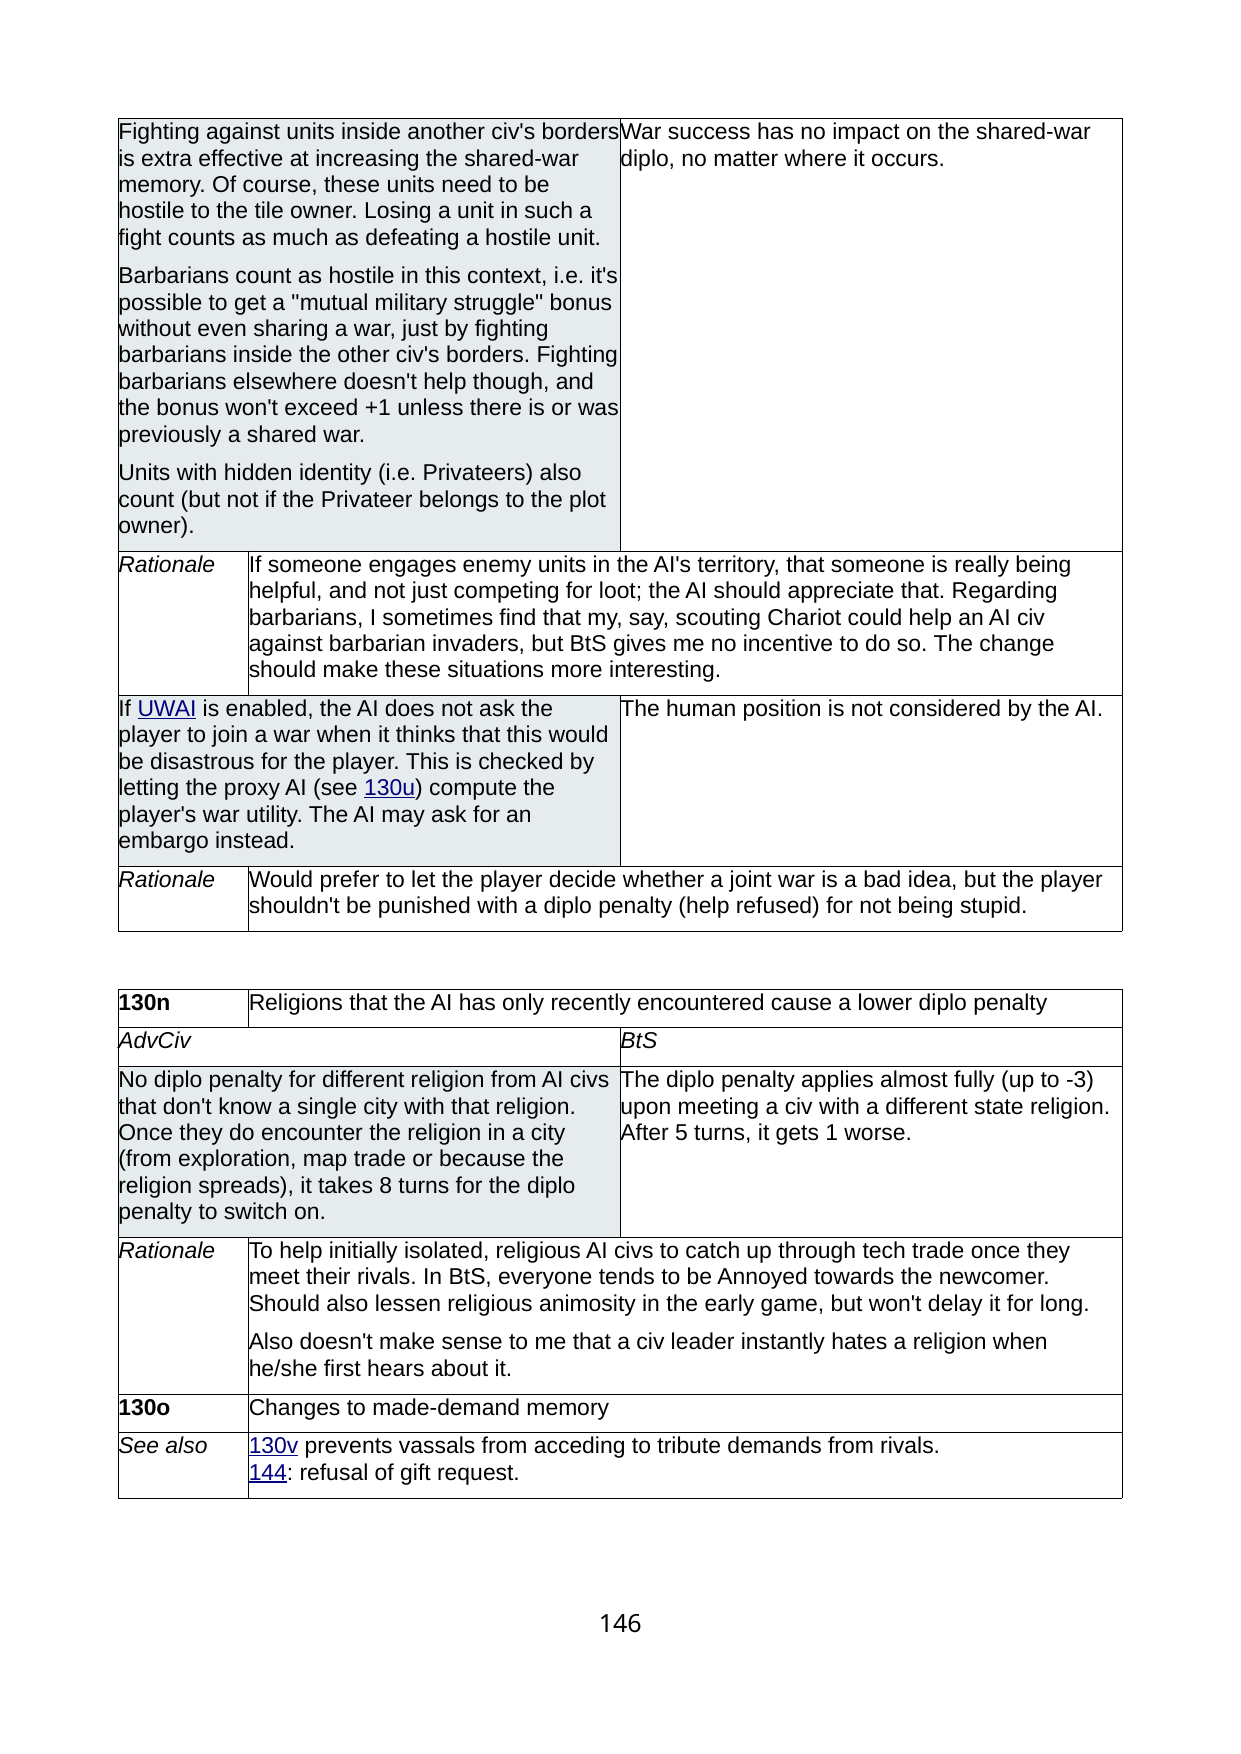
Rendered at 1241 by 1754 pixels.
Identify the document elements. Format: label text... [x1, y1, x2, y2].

table_cell Rationale [119, 1238, 248, 1393]
table_cell See also [119, 1433, 248, 1497]
table_cell Rationale [119, 867, 248, 931]
table_cell To help initially isolated, religious AI civs to catch up through tech trade once they meet their rivals. In BtS, everyone tends to be Annoyed towards the newcomer. Should also lessen religious animosity in the early game, but won't delay it for long. Also doesn't make sense to me that a civ leader instantly hates a religion when he/she first hears about it. [249, 1238, 1122, 1393]
table_cell If someone engages enemy units in the AI's territory, that someone is really being helpful, and not just competing for loot; the AI should appreciate that. Regarding barbarians, I sometimes find that my, say, scouting Chariot could help an AI civ against barbarian invaders, but BtS gives me no incentive to do so. The change should make these situations more interesting. [249, 552, 1122, 695]
table_cell No diplo penalty for different religion from AI civs that don't know a single city with that religion. Once they do encounter the religion in a city (from exploration, map trade or because the religion spreads), it takes 8 turns for the diplo penalty to switch on. [119, 1067, 620, 1237]
table_cell Rationale [119, 552, 248, 695]
table_header Religions that the AI has only recently encountered cause a lower diplo penalty [249, 990, 1122, 1027]
table_cell 130v prevents vassals from acceding to tribute demands from rivals. 144: refusal of gift request. [249, 1433, 1122, 1497]
table_cell Fighting against units inside another civ's borders is extra effective at increasing the shared-war memory. Of course, these units need to be hostile to the tile owner. Losing a unit in such a fight counts as much as defeating a hostile unit. Barbarians count as hostile in this context, i.e. it's possible to get a "mutual military struggle" bonus without even sharing a war, just by fighting barbarians inside the other civ's borders. Fighting barbarians elsewhere doesn't help though, and the bonus won't exceed +1 unless there is or was previously a shared war. Units with hidden identity (i.e. Privateers) also count (but not if the Privateer belongs to the plot owner). [119, 119, 620, 551]
table_cell War success has no impact on the shared-war diplo, no matter where it occurs. [621, 119, 1122, 551]
table_cell Would prefer to let the player decide whether a joint war is a bad idea, but the player shouldn't be punished with a diplo penalty (help refused) for not being stupid. [249, 867, 1122, 931]
table_cell BtS [621, 1028, 1122, 1066]
table_cell AdvCiv [119, 1028, 620, 1066]
table_cell The human position is not considered by the AI. [621, 696, 1122, 866]
table_cell Changes to made-demand memory [249, 1395, 1122, 1432]
table_cell 130o [119, 1395, 248, 1432]
table_header 130n [119, 990, 248, 1027]
table_cell If UWAI is enabled, the AI does not ask the player to join a war when it thinks that this would be disastrous for the player. This is checked by letting the proxy AI (see 130u) compute the player's war utility. The AI may ask for an embargo instead. [119, 696, 620, 866]
table_cell The diplo penalty applies almost fully (up to -3) upon meeting a civ with a different state religion. After 5 turns, it gets 1 worse. [621, 1067, 1122, 1237]
